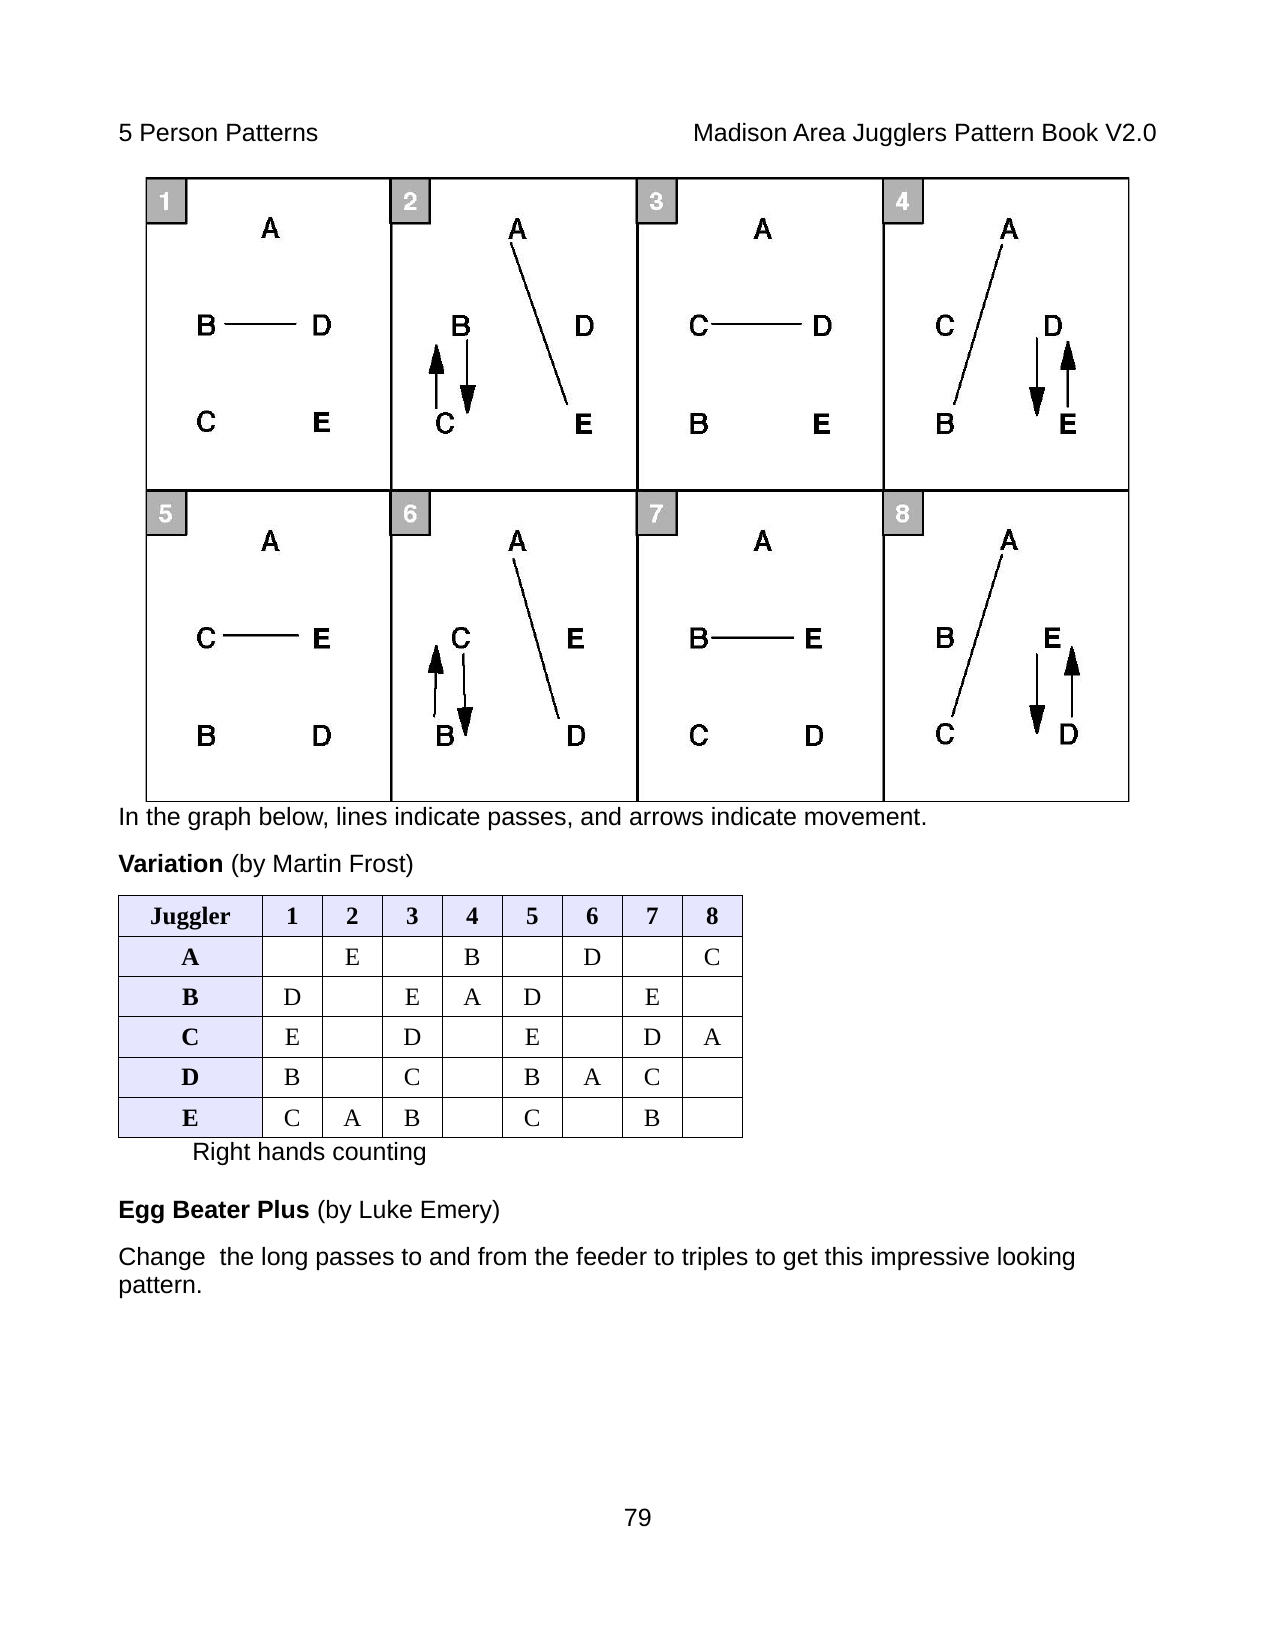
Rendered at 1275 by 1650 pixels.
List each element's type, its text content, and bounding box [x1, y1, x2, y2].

table_cell [563, 977, 622, 1016]
table_cell E [263, 1017, 322, 1057]
table_header 4 [443, 896, 502, 936]
table_header 8 [683, 896, 742, 936]
table_cell E [623, 977, 682, 1016]
text Right hands counting [118, 1137, 1157, 1166]
table_cell [323, 1058, 382, 1097]
table_cell [443, 1098, 502, 1137]
table_cell [323, 977, 382, 1016]
table_cell [623, 937, 682, 976]
table_cell D [563, 937, 622, 976]
text In the graph below, lines indicate passes, and arrows indicate movement. [118, 799, 1157, 831]
table_cell E [383, 977, 442, 1016]
table_cell [563, 1017, 622, 1057]
table_cell [503, 937, 562, 976]
table_cell [443, 1017, 502, 1057]
table_cell A [443, 977, 502, 1016]
table_cell C [119, 1017, 262, 1057]
table_cell A [683, 1017, 742, 1057]
table_cell D [503, 977, 562, 1016]
table_cell [443, 1058, 502, 1097]
table_cell B [119, 977, 262, 1016]
table_cell [323, 1017, 382, 1057]
table_cell [563, 1098, 622, 1137]
table_cell [683, 977, 742, 1016]
table_cell A [323, 1098, 382, 1137]
table_cell [383, 937, 442, 976]
table_cell E [323, 937, 382, 976]
picture [145, 176, 1130, 802]
table_cell [683, 1058, 742, 1097]
table_cell C [623, 1058, 682, 1097]
text Variation (by Martin Frost) [118, 849, 1157, 877]
table_cell C [683, 937, 742, 976]
table_cell A [563, 1058, 622, 1097]
table_header 2 [323, 896, 382, 936]
table_cell A [119, 937, 262, 976]
table_cell E [503, 1017, 562, 1057]
table_cell B [503, 1058, 562, 1097]
table_cell B [263, 1058, 322, 1097]
text Change the long passes to and from the feeder to triples to get this impressive looking pattern. [118, 1242, 1157, 1299]
table_cell C [383, 1058, 442, 1097]
table_cell [683, 1098, 742, 1137]
table_header 5 [503, 896, 562, 936]
table_cell D [263, 977, 322, 1016]
table_cell D [623, 1017, 682, 1057]
table_cell B [383, 1098, 442, 1137]
table_header 7 [623, 896, 682, 936]
table_header 6 [563, 896, 622, 936]
table_cell E [119, 1098, 262, 1137]
table_cell D [119, 1058, 262, 1097]
table_cell C [263, 1098, 322, 1137]
table_cell B [443, 937, 502, 976]
table_cell [263, 937, 322, 976]
table_cell C [503, 1098, 562, 1137]
table_header 1 [263, 896, 322, 936]
table_cell D [383, 1017, 442, 1057]
table_header Juggler [119, 896, 262, 936]
table_header 3 [383, 896, 442, 936]
table_cell B [623, 1098, 682, 1137]
text Egg Beater Plus (by Luke Emery) [118, 1195, 1157, 1224]
